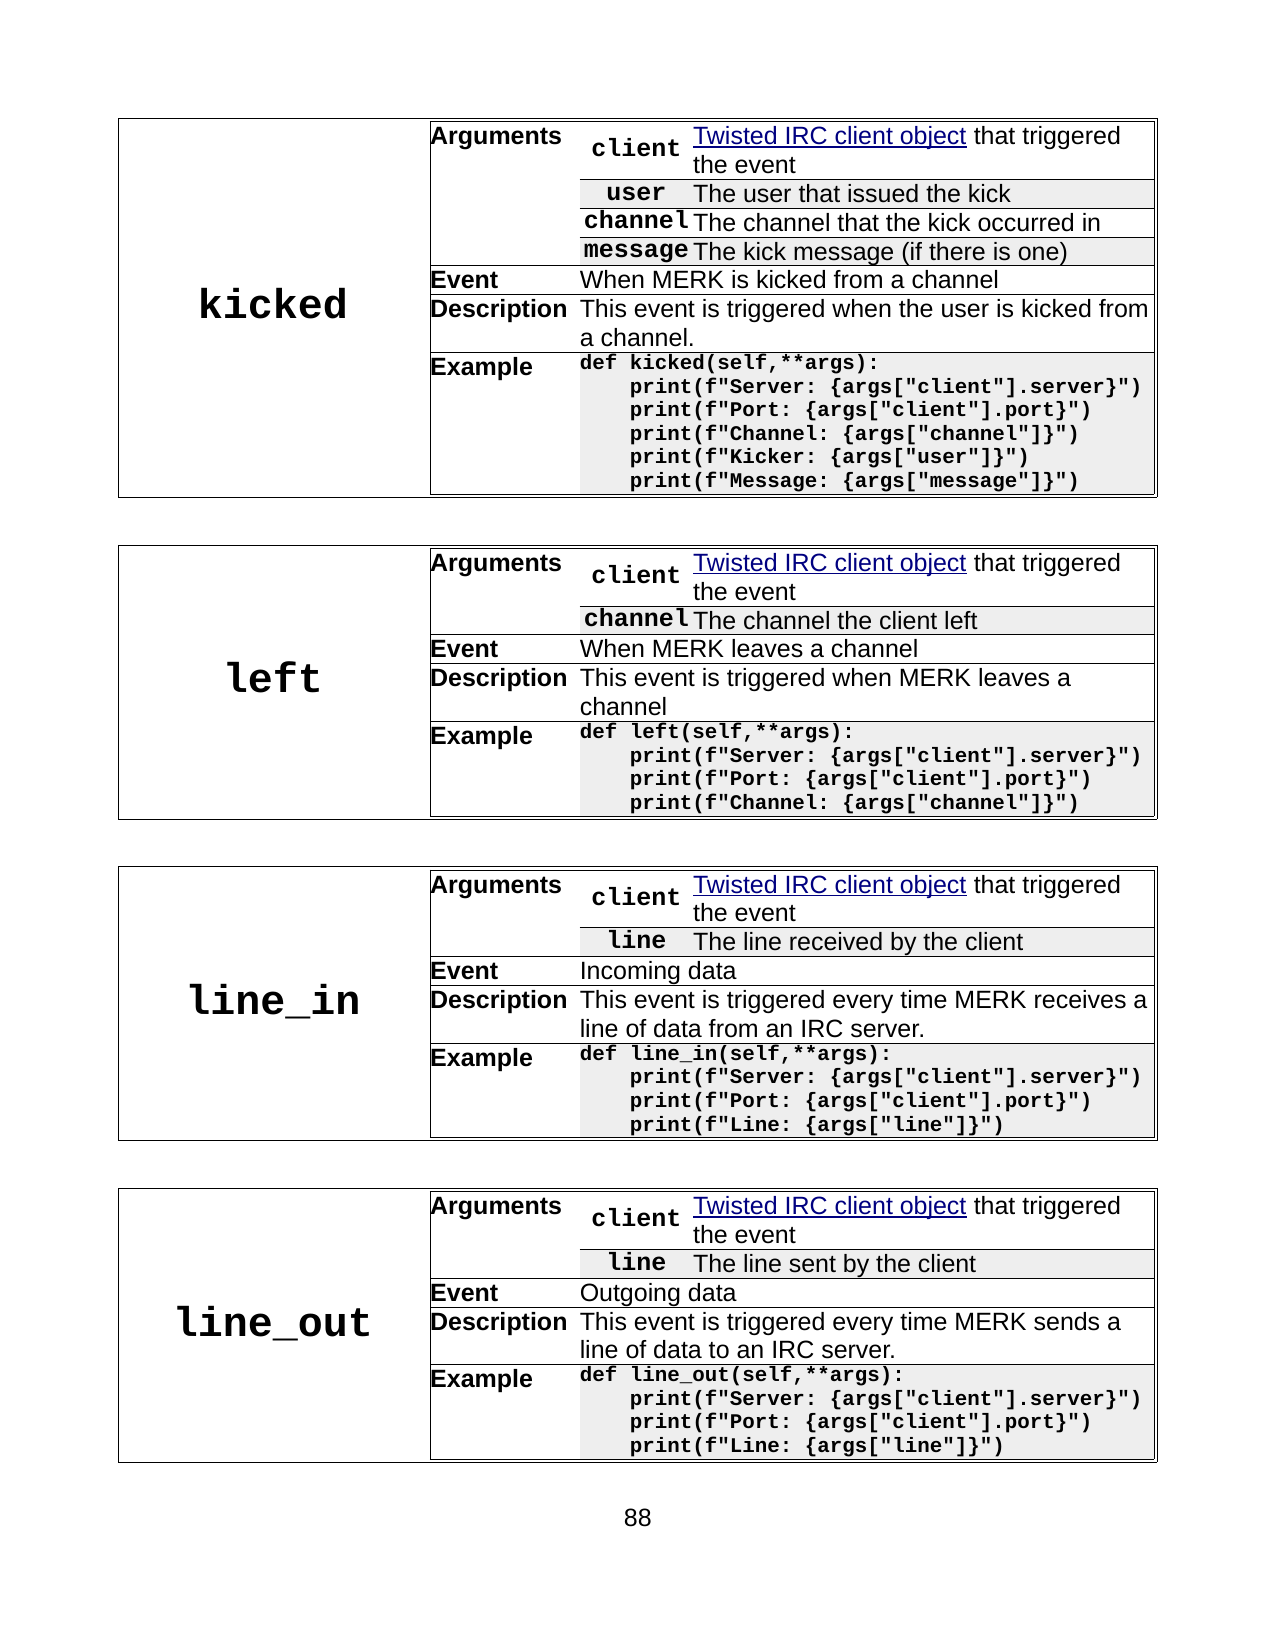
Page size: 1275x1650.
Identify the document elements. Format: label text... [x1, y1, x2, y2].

table_header kicked [119, 119, 427, 497]
table_header client [580, 871, 693, 927]
table_cell Description [431, 1308, 579, 1364]
table_header Twisted IRC client object that triggered the event [693, 549, 1154, 606]
table_cell channel [580, 209, 693, 237]
table_cell Description [431, 664, 579, 721]
table_cell Event [431, 1279, 579, 1307]
table_cell def kicked(self,**args): print(f"Server: {args["client"].server}") print(f"Port: {args["client"].port}") print(f"Channel: {args["channel"]}") print(f"Kicker: {args["user"]}") print(f"Message: {args["message"]}") [580, 353, 1154, 494]
table_cell The user that issued the kick [693, 180, 1154, 208]
table_cell The line sent by the client [693, 1250, 1154, 1278]
table_header Arguments [431, 871, 579, 956]
table_cell This event is triggered every time MERK sends a line of data to an IRC server. [580, 1308, 1154, 1364]
table_header Arguments [431, 1192, 579, 1278]
table_header line_in [119, 867, 427, 1140]
table_header line_out [119, 1189, 427, 1462]
table_cell The channel that the kick occurred in [693, 209, 1154, 237]
table_cell line [580, 1250, 693, 1278]
table_cell This event is triggered when MERK leaves a channel [580, 664, 1154, 721]
table_cell Example [431, 1365, 579, 1459]
table_cell When MERK leaves a channel [580, 635, 1154, 663]
table_header Arguments [431, 122, 579, 265]
table_header Arguments [431, 549, 579, 634]
table_cell def line_in(self,**args): print(f"Server: {args["client"].server}") print(f"Port: {args["client"].port}") print(f"Line: {args["line"]}") [580, 1044, 1154, 1137]
table_cell The kick message (if there is one) [693, 238, 1154, 265]
table_header [427, 867, 1157, 1140]
table_cell message [580, 238, 693, 265]
table_cell This event is triggered every time MERK receives a line of data from an IRC server. [580, 986, 1154, 1042]
table_cell user [580, 180, 693, 208]
table_header left [119, 546, 427, 819]
table_cell line [580, 928, 693, 956]
table_cell Event [431, 266, 579, 294]
table_header [427, 119, 1157, 497]
table_cell Example [431, 722, 579, 816]
table_cell Description [431, 986, 579, 1042]
table_cell Outgoing data [580, 1279, 1154, 1307]
table_cell def left(self,**args): print(f"Server: {args["client"].server}") print(f"Port: {args["client"].port}") print(f"Channel: {args["channel"]}") [580, 722, 1154, 816]
table_cell The line received by the client [693, 928, 1154, 956]
table_cell The channel the client left [693, 607, 1154, 634]
table_header [427, 546, 1157, 819]
table_cell channel [580, 607, 693, 634]
table_cell Example [431, 1044, 579, 1137]
table_header client [580, 1192, 693, 1249]
table_cell def line_out(self,**args): print(f"Server: {args["client"].server}") print(f"Port: {args["client"].port}") print(f"Line: {args["line"]}") [580, 1365, 1154, 1459]
table_cell Event [431, 957, 579, 985]
table_cell Incoming data [580, 957, 1154, 985]
table_cell Event [431, 635, 579, 663]
table_header Twisted IRC client object that triggered the event [693, 871, 1154, 927]
table_header [427, 1189, 1157, 1462]
table_cell Example [431, 353, 579, 494]
table_header client [580, 549, 693, 606]
table_cell When MERK is kicked from a channel [580, 266, 1154, 294]
table_cell This event is triggered when the user is kicked from a channel. [580, 295, 1154, 352]
table_header client [580, 122, 693, 179]
table_header Twisted IRC client object that triggered the event [693, 1192, 1154, 1249]
table_header Twisted IRC client object that triggered the event [693, 122, 1154, 179]
table_cell Description [431, 295, 579, 352]
